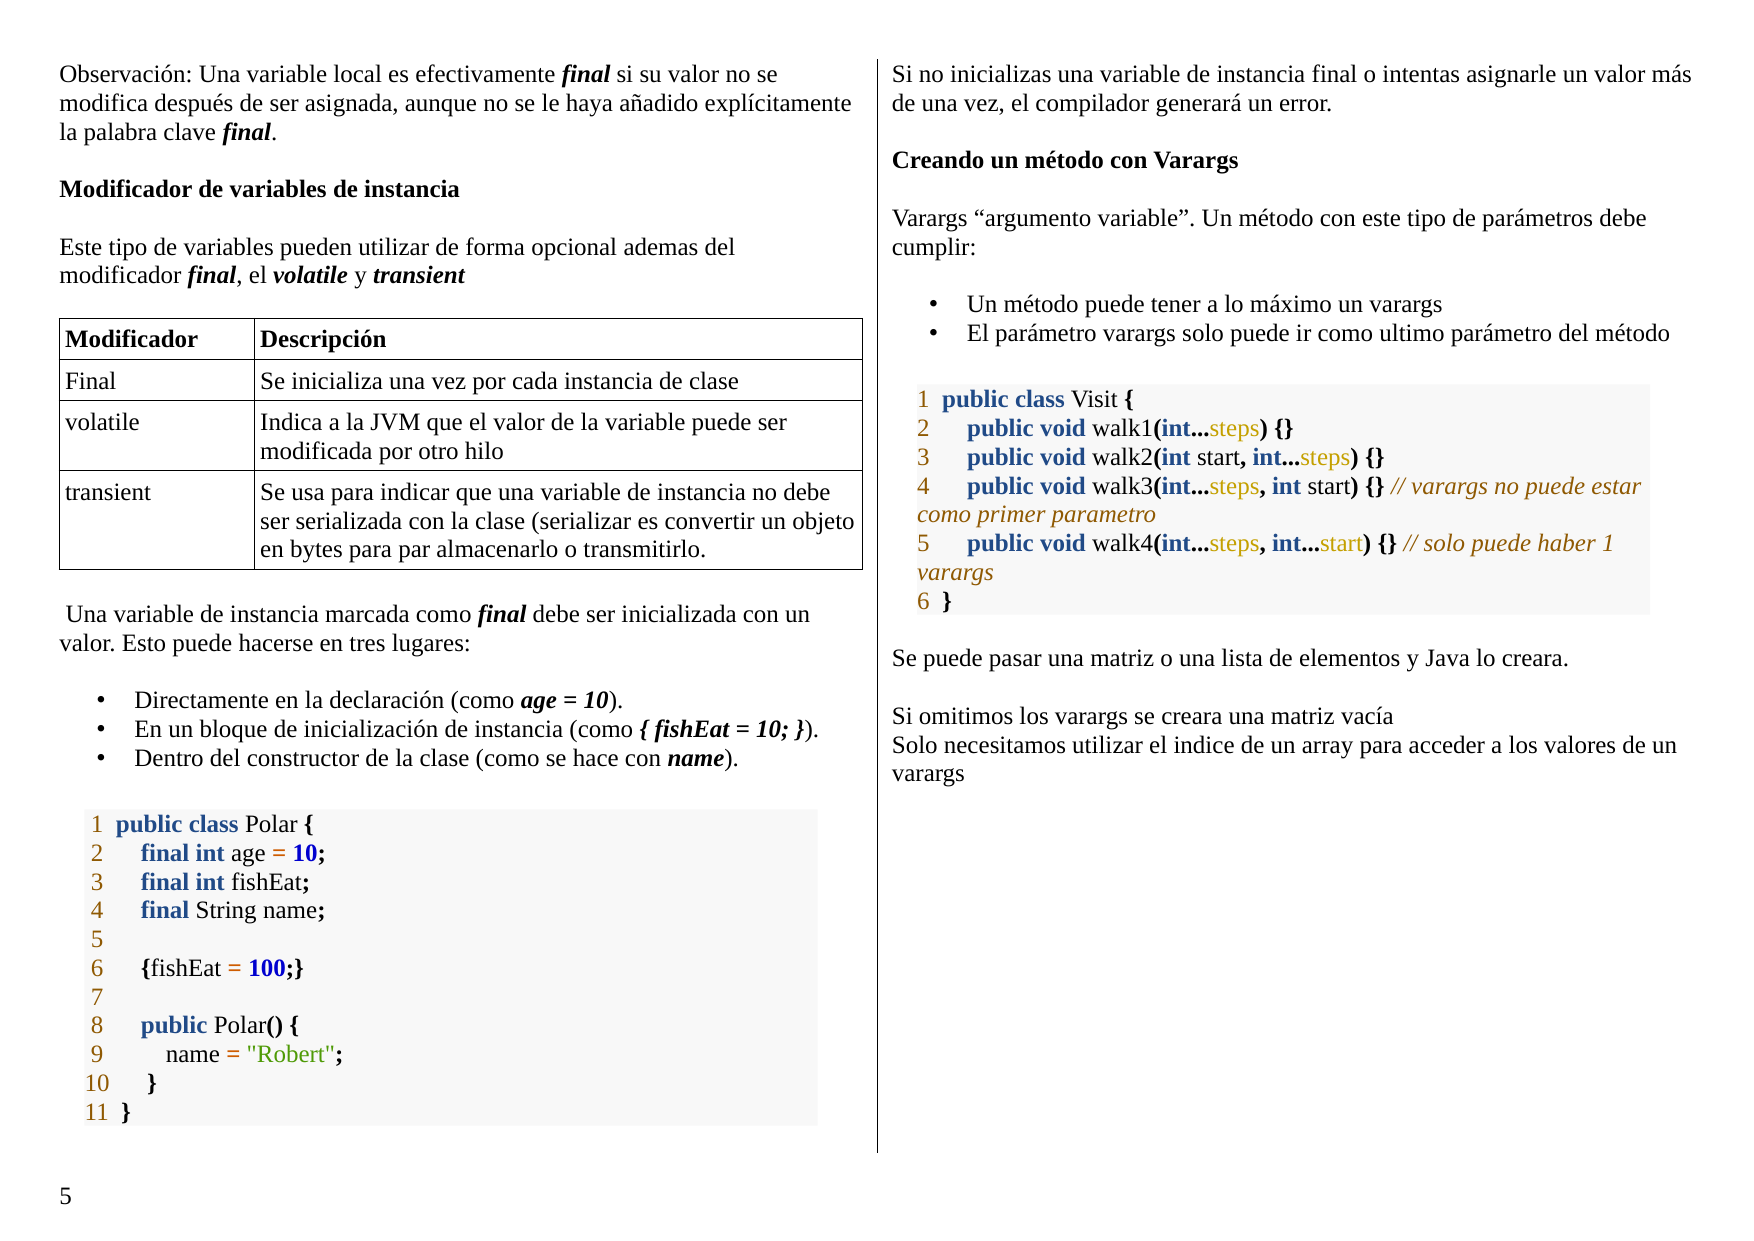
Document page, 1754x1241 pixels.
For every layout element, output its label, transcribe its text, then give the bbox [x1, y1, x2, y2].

list Dentro del constructor de la clase (como se hace con name). [97, 743, 862, 771]
text Modificador de variables de instancia [59, 174, 862, 203]
text Observación: Una variable local es efectivamente final si su valor no se modifica después de ser asignada, aunque no se le haya añadido explícitamente la palabra clave final. [59, 59, 862, 145]
list En un bloque de inicialización de instancia (como { fishEat = 10; }). [97, 714, 862, 743]
text Este tipo de variables pueden utilizar de forma opcional ademas del modificador final, el volatile y transient [59, 232, 862, 289]
table_cell Se inicializa una vez por cada instancia de clase [255, 360, 862, 400]
table_cell volatile [60, 401, 254, 470]
text Creando un método con Varargs [892, 145, 1695, 174]
table_cell transient [60, 471, 254, 569]
text Si omitimos los varargs se creara una matriz vacía [892, 701, 1695, 730]
text Se puede pasar una matriz o una lista de elementos y Java lo creara. [892, 643, 1695, 672]
table_cell Se usa para indicar que una variable de instancia no debe ser serializada con la clase (serializar es convertir un objeto en bytes para par almacenarlo o transmitirlo. [255, 471, 862, 569]
text Si no inicializas una variable de instancia final o intentas asignarle un valor más de una vez, el compilador generará un error. [892, 59, 1695, 117]
list Directamente en la declaración (como age = 10). [97, 685, 862, 714]
table_cell Final [60, 360, 254, 400]
text Varargs “argumento variable”. Un método con este tipo de parámetros debe cumplir: [892, 203, 1695, 260]
table_header Descripción [255, 319, 862, 359]
table_header Modificador [60, 319, 254, 359]
table_cell Indica a la JVM que el valor de la variable puede ser modificada por otro hilo [255, 401, 862, 470]
text Una variable de instancia marcada como final debe ser inicializada con un valor. Esto puede hacerse en tres lugares: [59, 599, 862, 656]
text Solo necesitamos utilizar el indice de un array para acceder a los valores de un varargs [892, 730, 1695, 787]
list El parámetro varargs solo puede ir como ultimo parámetro del método [929, 318, 1695, 347]
list Un método puede tener a lo máximo un varargs [929, 289, 1695, 318]
